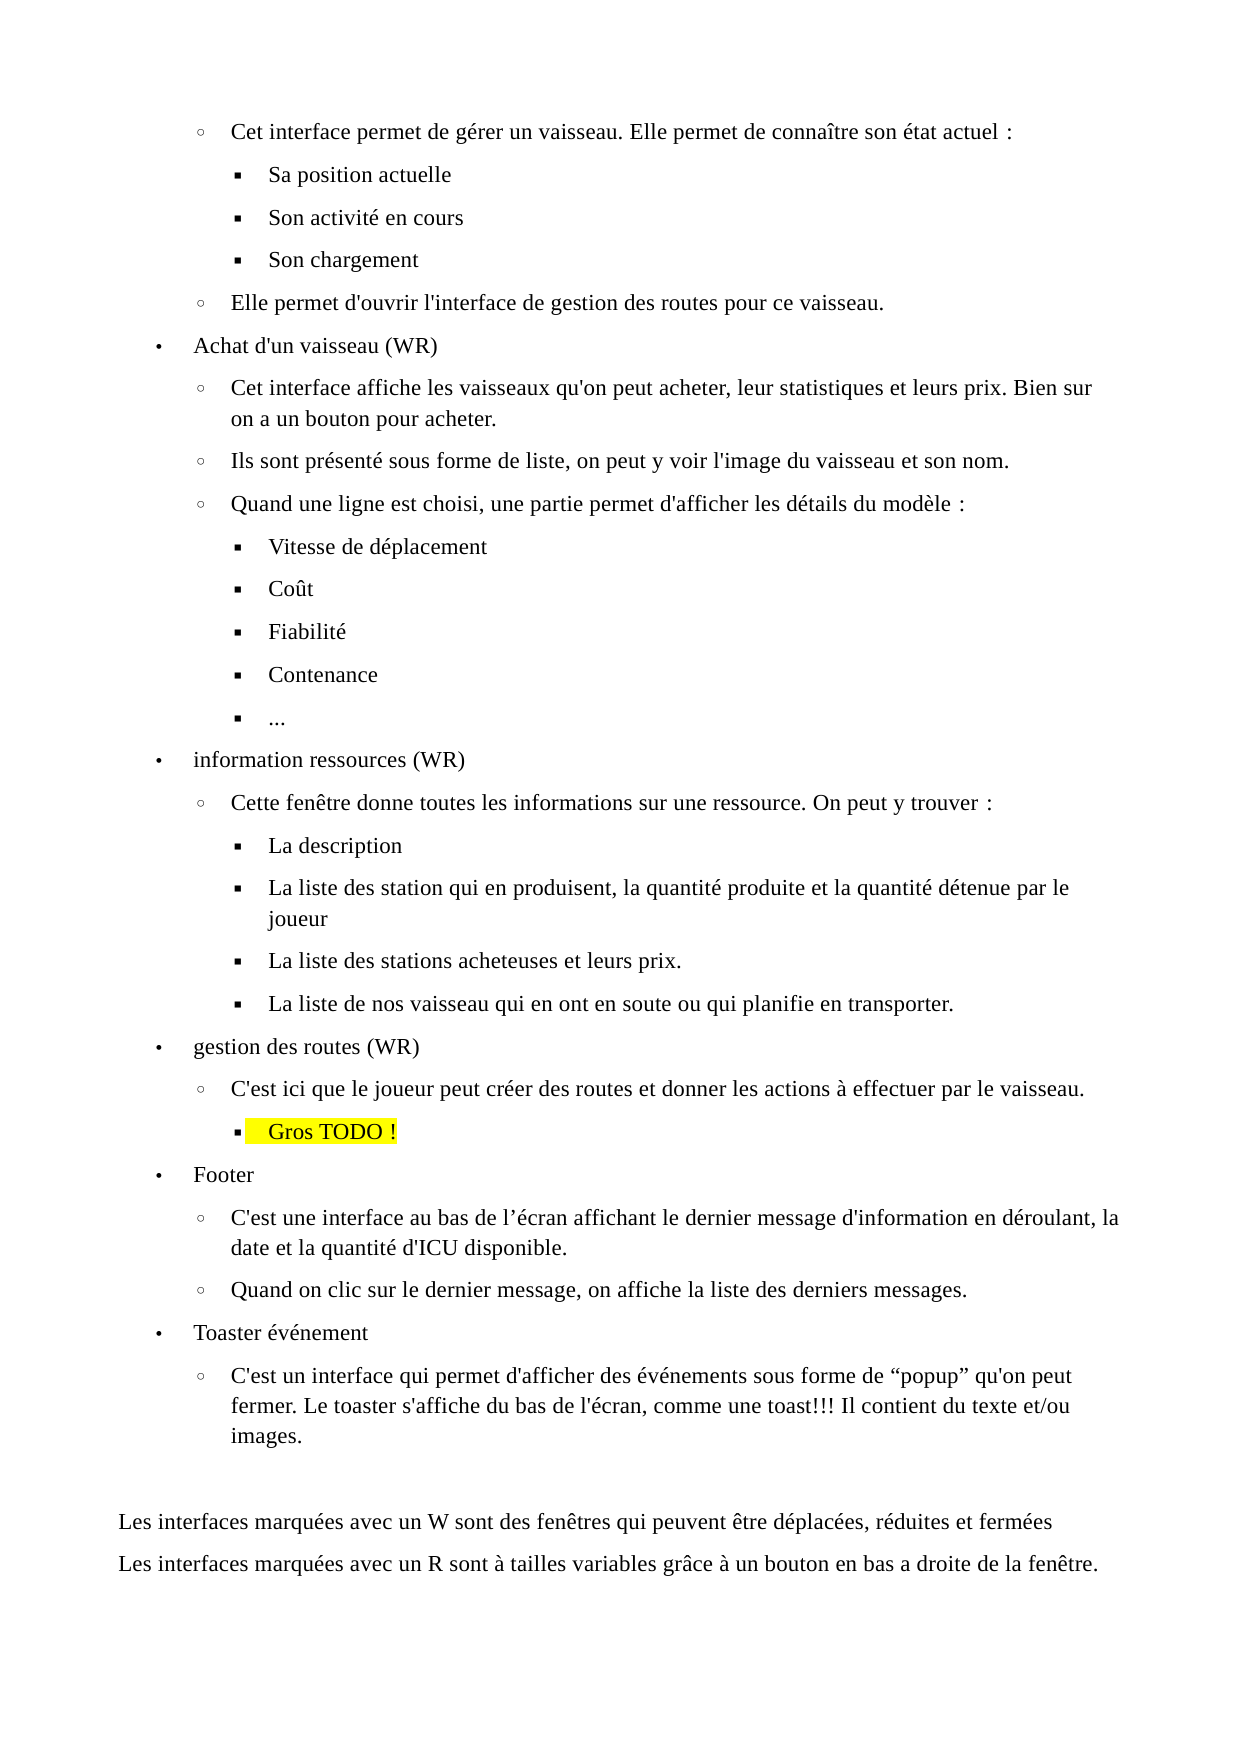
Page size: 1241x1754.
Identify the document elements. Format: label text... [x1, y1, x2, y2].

list gestion des routes (WR) [156, 1033, 1122, 1059]
list Coût [231, 575, 1122, 602]
list Son chargement [231, 246, 1122, 273]
list Son activité en cours [231, 203, 1122, 230]
list Elle permet d'ouvrir l'interface de gestion des routes pour ce vaisseau. [193, 289, 1122, 315]
list Quand on clic sur le dernier message, on affiche la liste des derniers messages. [193, 1276, 1122, 1303]
list Footer [156, 1161, 1122, 1187]
list Vitesse de déplacement [231, 533, 1122, 559]
list Ils sont présenté sous forme de liste, on peut y voir l'image du vaisseau et son nom. [193, 447, 1122, 474]
list Sa position actuelle [231, 161, 1122, 187]
list Cet interface permet de gérer un vaisseau. Elle permet de connaître son état actuel : [193, 118, 1122, 144]
list Quand une ligne est choisi, une partie permet d'afficher les détails du modèle : [193, 490, 1122, 516]
list La liste de nos vaisseau qui en ont en soute ou qui planifie en transporter. [231, 990, 1122, 1016]
text Les interfaces marquées avec un W sont des fenêtres qui peuvent être déplacées, réduites et fermées [118, 1508, 1122, 1534]
list C'est un interface qui permet d'afficher des événements sous forme de “popup” qu'on peut fermer. Le toaster s'affiche du bas de l'écran, comme une toast!!! Il contient du texte et/ou images. [193, 1362, 1122, 1449]
list Cette fenêtre donne toutes les informations sur une ressource. On peut y trouver : [193, 789, 1122, 815]
list Toaster événement [156, 1319, 1122, 1346]
list La liste des station qui en produisent, la quantité produite et la quantité détenue par le joueur [231, 874, 1122, 931]
list ... [231, 703, 1122, 730]
list Achat d'un vaisseau (WR) [156, 332, 1122, 358]
text Les interfaces marquées avec un R sont à tailles variables grâce à un bouton en bas a droite de la fenêtre. [118, 1550, 1122, 1577]
list C'est ici que le joueur peut créer des routes et donner les actions à effectuer par le vaisseau. [193, 1075, 1122, 1102]
list Gros TODO ! [231, 1118, 1122, 1144]
list information ressources (WR) [156, 746, 1122, 773]
list Cet interface affiche les vaisseaux qu'on peut acheter, leur statistiques et leurs prix. Bien sur on a un bouton pour acheter. [193, 374, 1122, 431]
list Contenance [231, 661, 1122, 687]
list La description [231, 832, 1122, 858]
list C'est une interface au bas de l’écran affichant le dernier message d'information en déroulant, la date et la quantité d'ICU disponible. [193, 1203, 1122, 1260]
list Fiabilité [231, 618, 1122, 644]
list La liste des stations acheteuses et leurs prix. [231, 947, 1122, 974]
